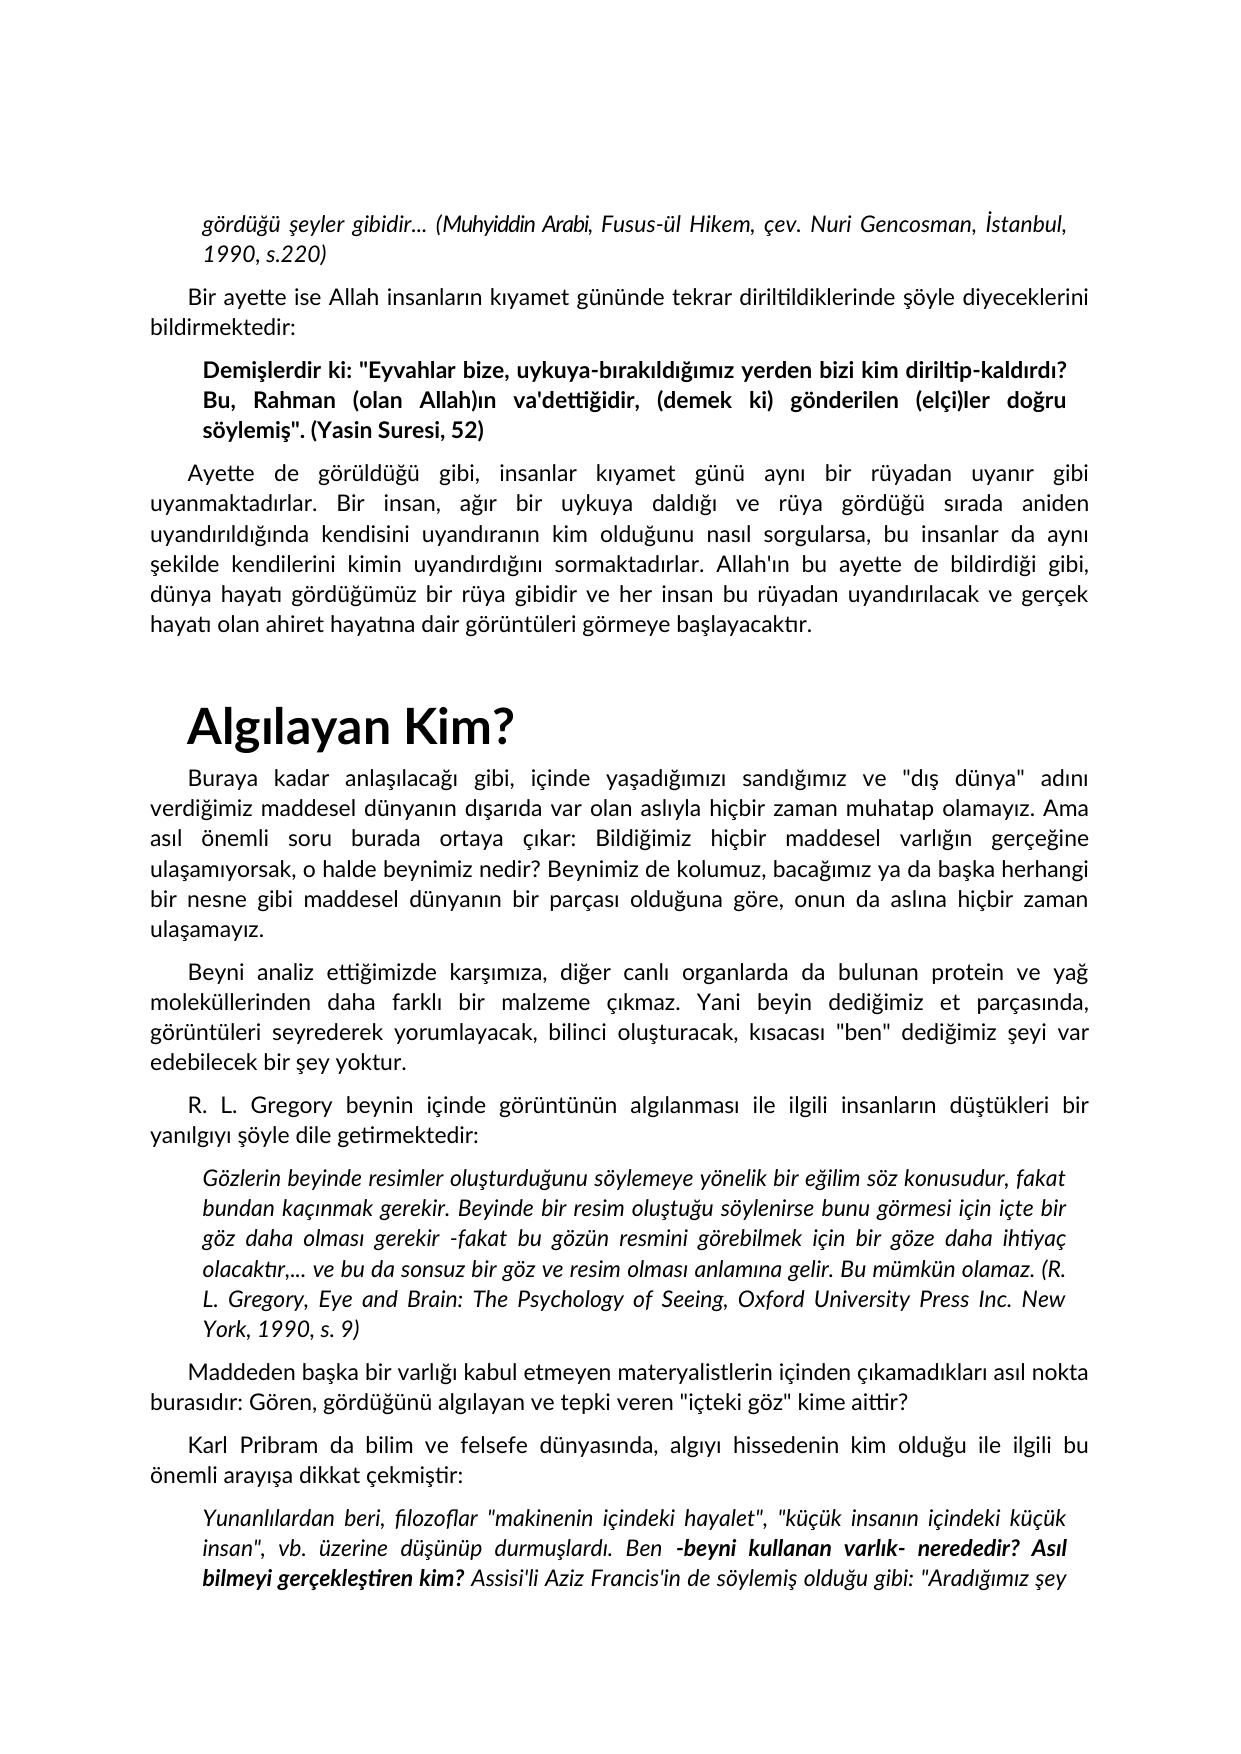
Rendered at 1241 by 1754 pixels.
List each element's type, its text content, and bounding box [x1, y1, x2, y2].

text Karl Pribram da bilim ve felsefe dünyasında, algıyı hissedenin kim olduğu ile ilgili bu önemli arayışa dikkat çekmiştir: [150, 1430, 1090, 1488]
text R. L. Gregory beynin içinde görüntünün algılanması ile ilgili insanların düştükleri bir yanılgıyı şöyle dile getirmektedir: [150, 1091, 1090, 1148]
text Beyni analiz ettiğimizde karşımıza, diğer canlı organlarda da bulunan protein ve yağ moleküllerinden daha farklı bir malzeme çıkmaz. Yani beyin dediğimiz et parçasında, görüntüleri seyrederek yorumlayacak, bilinci oluşturacak, kısacası "ben" dediğimiz şeyi var edebilecek bir şey yoktur. [150, 957, 1090, 1076]
text Yunanlılardan beri, filozoflar "makinenin içindeki hayalet", "küçük insanın içindeki küçük insan", vb. üzerine düşünüp durmuşlardı. Ben -beyni kullanan varlık- nerededir? Asıl bilmeyi gerçekleştiren kim? Assisi'li Aziz Francis'in de söylemiş olduğu gibi: "Aradığımız şey [202, 1503, 1068, 1591]
text Ayette de görüldüğü gibi, insanlar kıyamet günü aynı bir rüyadan uyanır gibi uyanmaktadırlar. Bir insan, ağır bir uykuya daldığı ve rüya gördüğü sırada aniden uyandırıldığında kendisini uyandıranın kim olduğunu nasıl sorgularsa, bu insanlar da aynı şekilde kendilerini kimin uyandırdığını sormaktadırlar. Allah'ın bu ayette de bildirdiği gibi, dünya hayatı gördüğümüz bir rüya gibidir ve her insan bu rüyadan uyandırılacak ve gerçek hayatı olan ahiret hayatına dair görüntüleri görmeye başlayacaktır. [150, 459, 1090, 637]
text Demişlerdir ki: "Eyvahlar bize, uykuya-bırakıldığımız yerden bizi kim diriltip-kaldırdı? Bu, Rahman (olan Allah)ın va'dettiğidir, (demek ki) gönderilen (elçi)ler doğru söylemiş". (Yasin Suresi, 52) [202, 356, 1068, 444]
text Buraya kadar anlaşılacağı gibi, içinde yaşadığımızı sandığımız ve "dış dünya" adını verdiğimiz maddesel dünyanın dışarıda var olan aslıyla hiçbir zaman muhatap olamayız. Ama asıl önemli soru burada ortaya çıkar: Bildiğimiz hiçbir maddesel varlığın gerçeğine ulaşamıyorsak, o halde beynimiz nedir? Beynimiz de kolumuz, bacağımız ya da başka herhangi bir nesne gibi maddesel dünyanın bir parçası olduğuna göre, onun da aslına hiçbir zaman ulaşamayız. [150, 764, 1090, 942]
text gördüğü şeyler gibidir... (Muhyiddin Arabi, Fusus-ül Hikem, çev. Nuri Gencosman, İstanbul, 1990, s.220) [202, 210, 1068, 268]
text Bir ayette ise Allah insanların kıyamet gününde tekrar diriltildiklerinde şöyle diyeceklerini bildirmektedir: [150, 283, 1090, 341]
text Gözlerin beyinde resimler oluşturduğunu söylemeye yönelik bir eğilim söz konusudur, fakat bundan kaçınmak gerekir. Beyinde bir resim oluştuğu söylenirse bunu görmesi için içte bir göz daha olması gerekir -fakat bu gözün resmini görebilmek için bir göze daha ihtiyaç olacaktır,... ve bu da sonsuz bir göz ve resim olması anlamına gelir. Bu mümkün olamaz. (R. L. Gregory, Eye and Brain: The Psychology of Seeing, Oxford University Press Inc. New York, 1990, s. 9) [202, 1164, 1068, 1342]
text Maddeden başka bir varlığı kabul etmeyen materyalistlerin içinden çıkamadıkları asıl nokta burasıdır: Gören, gördüğünü algılayan ve tepki veren "içteki göz" kime aittir? [150, 1357, 1090, 1415]
subtitle Algılayan Kim? [187, 695, 1090, 755]
